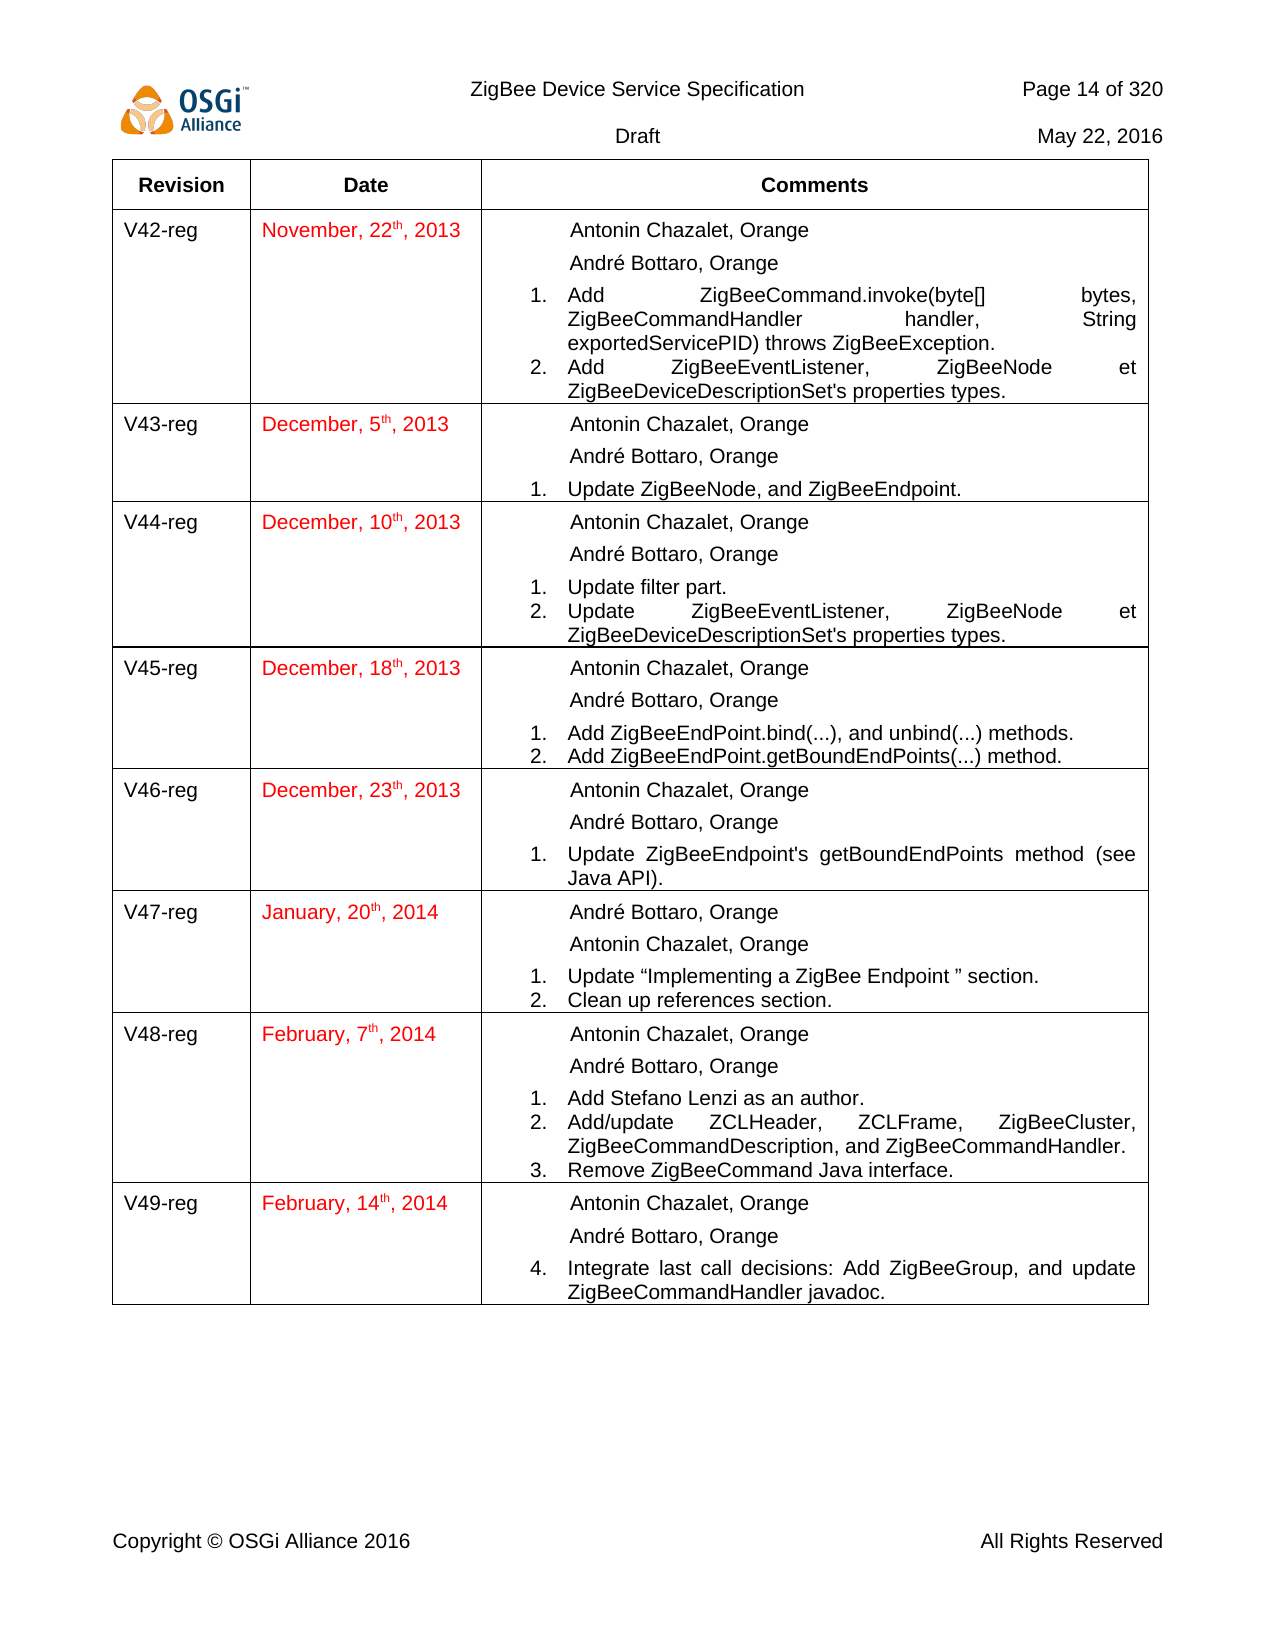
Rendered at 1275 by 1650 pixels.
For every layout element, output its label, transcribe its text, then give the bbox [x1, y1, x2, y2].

table_cell November, 22th, 2013 [251, 210, 481, 403]
table_cell December, 23th, 2013 [251, 769, 481, 890]
table_cell January, 20th, 2014 [251, 891, 481, 1012]
table_cell V44-reg [113, 502, 250, 646]
table_header Comments [482, 160, 1148, 209]
table_cell V46-reg [113, 769, 250, 890]
table_cell December, 18th, 2013 [251, 648, 481, 768]
table_cell André Bottaro, Orange Antonin Chazalet, Orange Update “Implementing a ZigBee Endpoint ” section. Clean up references section. [482, 891, 1148, 1012]
table_cell Antonin Chazalet, Orange André Bottaro, Orange Integrate last call decisions: Add ZigBeeGroup, and update ZigBeeCommandHandler javadoc. [482, 1183, 1148, 1304]
table_cell Antonin Chazalet, Orange André Bottaro, Orange Update ZigBeeNode, and ZigBeeEndpoint. [482, 404, 1148, 501]
table_cell V42-reg [113, 210, 250, 403]
picture [113, 78, 257, 142]
table_cell December, 5th, 2013 [251, 404, 481, 501]
table_cell February, 14th, 2014 [251, 1183, 481, 1304]
table_cell V48-reg [113, 1013, 250, 1182]
table_cell Antonin Chazalet, Orange André Bottaro, Orange Update ZigBeeEndpoint's getBoundEndPoints method (see Java API). [482, 769, 1148, 890]
table_cell V43-reg [113, 404, 250, 501]
table_header Revision [113, 160, 250, 209]
table_cell Antonin Chazalet, Orange André Bottaro, Orange Update filter part. Update ZigBeeEventListener, ZigBeeNode et ZigBeeDeviceDescriptionSet's properties types. [482, 502, 1148, 646]
table_cell V49-reg [113, 1183, 250, 1304]
table_cell Antonin Chazalet, Orange André Bottaro, Orange Add ZigBeeCommand.invoke(byte[] bytes, ZigBeeCommandHandler handler, String exportedServicePID) throws ZigBeeException. Add ZigBeeEventListener, ZigBeeNode et ZigBeeDeviceDescriptionSet's properties types. [482, 210, 1148, 403]
table_cell Antonin Chazalet, Orange André Bottaro, Orange Add ZigBeeEndPoint.bind(...), and unbind(...) methods. Add ZigBeeEndPoint.getBoundEndPoints(...) method. [482, 648, 1148, 768]
table_cell V47-reg [113, 891, 250, 1012]
table_cell December, 10th, 2013 [251, 502, 481, 646]
table_cell Antonin Chazalet, Orange André Bottaro, Orange Add Stefano Lenzi as an author. Add/update ZCLHeader, ZCLFrame, ZigBeeCluster, ZigBeeCommandDescription, and ZigBeeCommandHandler. Remove ZigBeeCommand Java interface. [482, 1013, 1148, 1182]
table_cell February, 7th, 2014 [251, 1013, 481, 1182]
table_cell V45-reg [113, 648, 250, 768]
table_header Date [251, 160, 481, 209]
